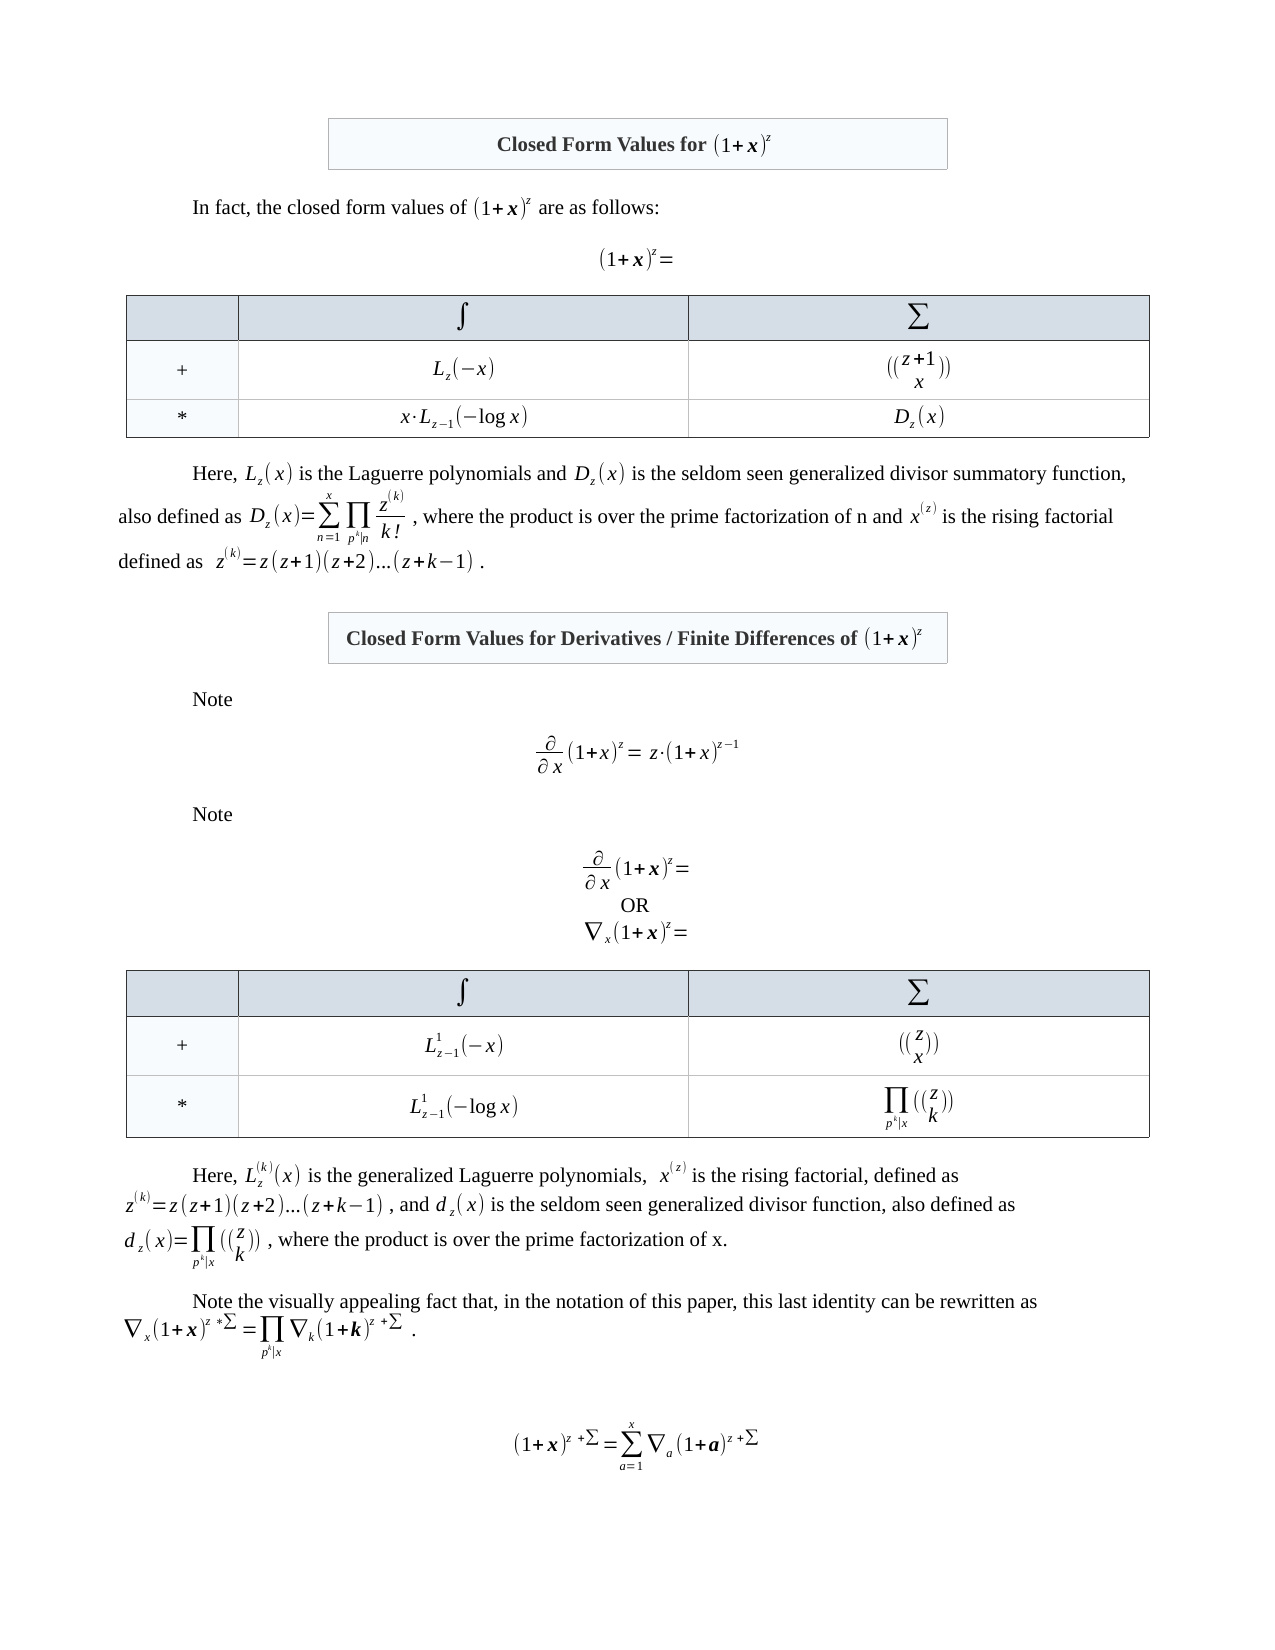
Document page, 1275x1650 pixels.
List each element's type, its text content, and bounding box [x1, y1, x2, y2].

table_cell + [127, 341, 238, 399]
text Note the visually appealing fact that, in the notation of this paper, this last identity can be rewritten as. [118, 1289, 1157, 1359]
table_header [127, 971, 238, 1016]
text Closed Form Values for [329, 119, 947, 169]
table_cell * [127, 1076, 238, 1137]
table_cell [689, 1076, 1149, 1137]
table_cell [239, 1076, 688, 1137]
text Here,is the Laguerre polynomials andis the seldom seen generalized divisor summatory function, also defined as, where the product is over the prime factorization of n andis the rising factorial defined as . [118, 461, 1157, 573]
text Closed Form Values for Derivatives / Finite Differences of [329, 613, 947, 663]
text Here,is the generalized Laguerre polynomials, is the rising factorial, defined as , andis the seldom seen generalized divisor function, also defined as, where the product is over the prime factorization of x. [118, 1161, 1157, 1270]
text OR [118, 893, 1157, 917]
table_header [239, 971, 688, 1016]
table_cell [239, 341, 688, 399]
table_cell [689, 341, 1149, 399]
table_header [127, 296, 238, 340]
text In fact, the closed form values ofare as follows: [118, 193, 1157, 220]
table_cell [689, 1017, 1149, 1075]
text Note [118, 802, 1157, 826]
table_cell [239, 1017, 688, 1075]
table_header [689, 971, 1149, 1016]
table_cell * [127, 400, 238, 437]
table_cell [689, 400, 1149, 437]
table_cell [239, 400, 688, 437]
table_header [239, 296, 688, 340]
text Note [118, 687, 1157, 711]
table_header [689, 296, 1149, 340]
table_cell + [127, 1017, 238, 1075]
